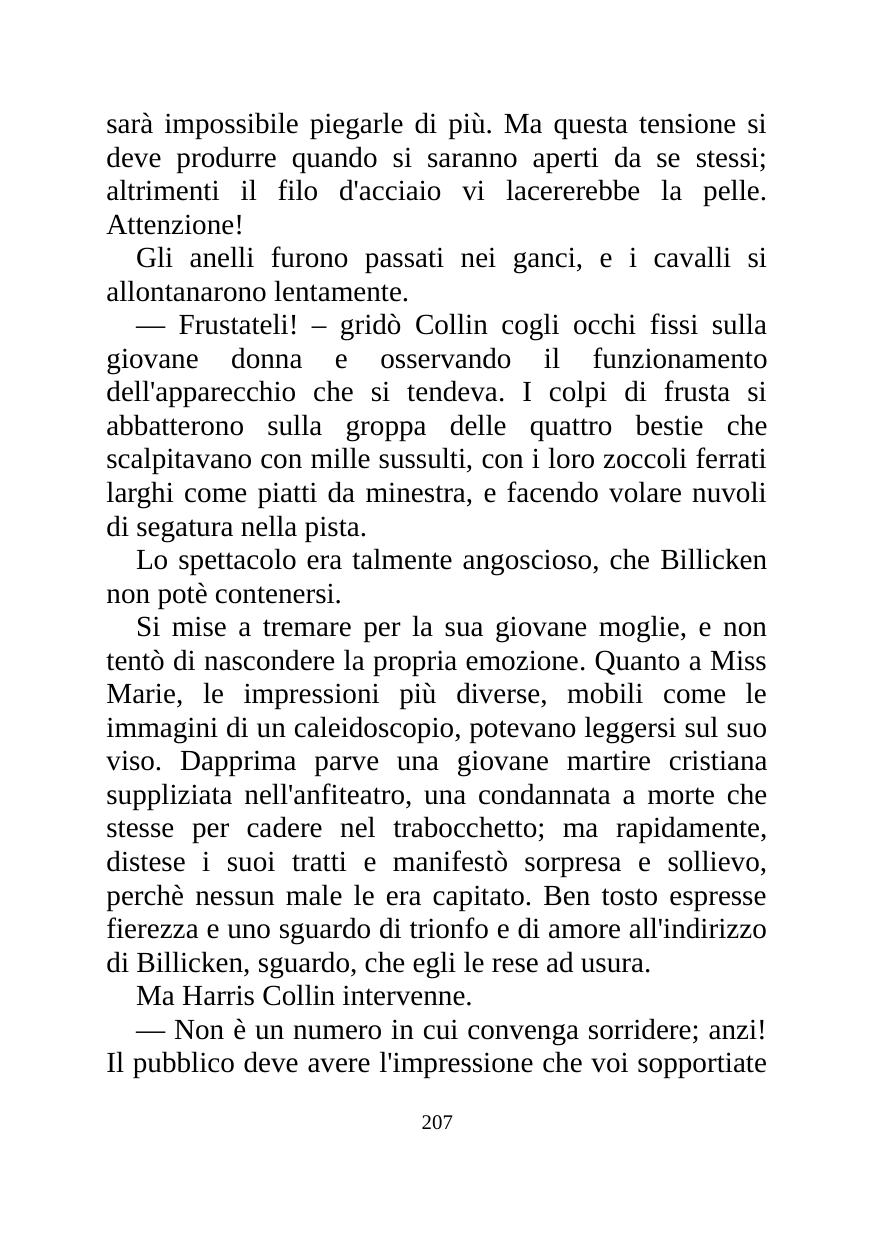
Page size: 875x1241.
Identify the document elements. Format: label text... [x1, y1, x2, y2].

text Si mise a tremare per la sua giovane moglie, e non tentò di nascondere la propria emozione. Quanto a Miss Marie, le impressioni più diverse, mobili come le immagini di un caleidoscopio, potevano leggersi sul suo viso. Dapprima parve una giovane martire cristiana suppliziata nell'anfiteatro, una condannata a morte che stesse per cadere nel trabocchetto; ma rapidamente, distese i suoi tratti e manifestò sorpresa e sollievo, perchè nessun male le era capitato. Ben tosto espresse fierezza e uno sguardo di trionfo e di amore all'indirizzo di Billicken, sguardo, che egli le rese ad usura. [106, 609, 768, 978]
text Gli anelli furono passati nei ganci, e i cavalli si allontanarono lentamente. [106, 240, 768, 307]
text sarà impossibile piegarle di più. Ma questa tensione si deve produrre quando si saranno aperti da se stessi; altrimenti il filo d'acciaio vi lacererebbe la pelle. Attenzione! [106, 106, 768, 240]
text Lo spettacolo era talmente angoscioso, che Billicken non potè contenersi. [106, 542, 768, 609]
text — Non è un numero in cui convenga sorridere; anzi! Il pubblico deve avere l'impressione che voi sopportiate [106, 1012, 768, 1079]
text — Frustateli! – gridò Collin cogli occhi fissi sulla giovane donna e osservando il funzionamento dell'apparecchio che si tendeva. I colpi di frusta si abbatterono sulla groppa delle quattro bestie che scalpitavano con mille sussulti, con i loro zoccoli ferrati larghi come piatti da minestra, e facendo volare nuvoli di segatura nella pista. [106, 307, 768, 542]
text Ma Harris Collin intervenne. [106, 978, 768, 1012]
